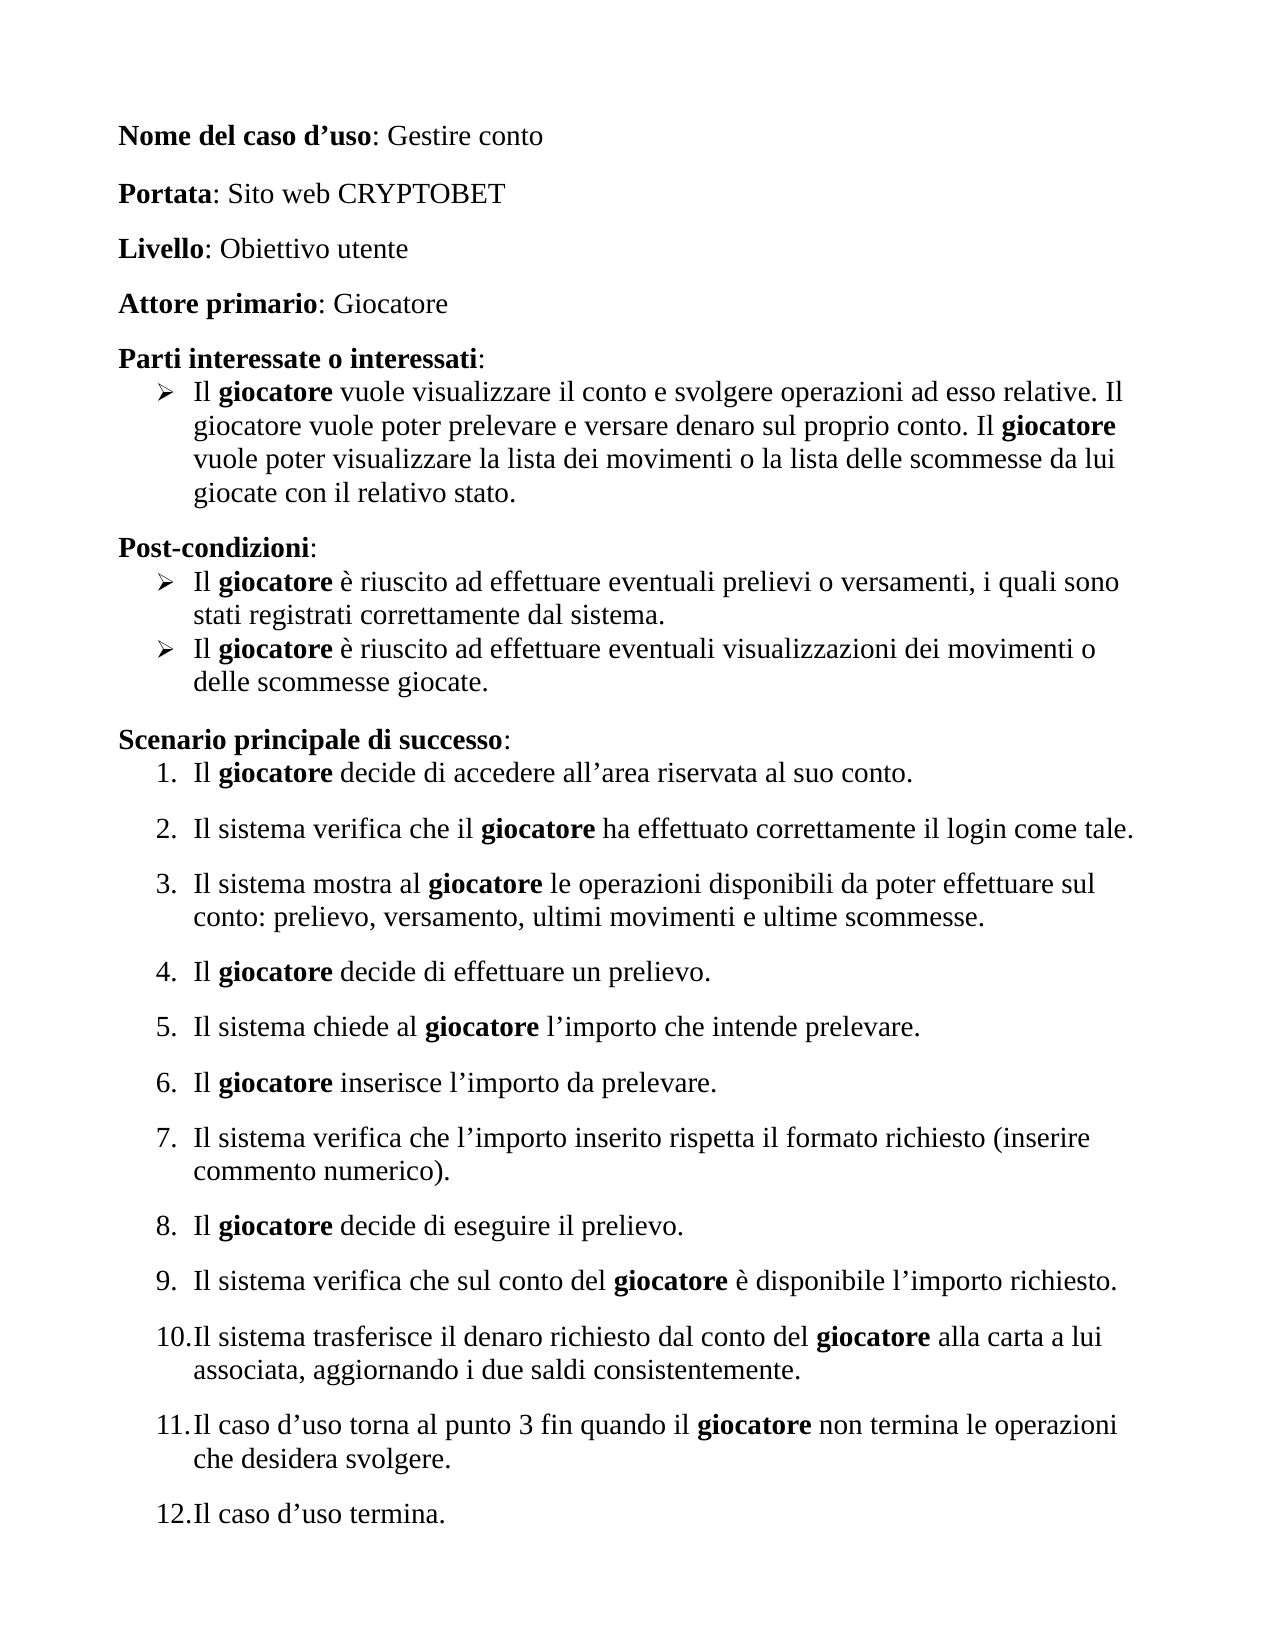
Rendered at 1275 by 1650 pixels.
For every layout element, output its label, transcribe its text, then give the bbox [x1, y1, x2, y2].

list Il giocatore inserisce l’importo da prelevare. [156, 1065, 1157, 1098]
text Attore primario: Giocatore [118, 286, 1157, 319]
list Il sistema verifica che sul conto del giocatore è disponibile l’importo richiesto. [156, 1263, 1157, 1297]
list Il caso d’uso termina. [156, 1496, 1157, 1529]
text Portata: Sito web CRYPTOBET [118, 176, 1157, 209]
list Il sistema trasferisce il denaro richiesto dal conto del giocatore alla carta a lui associata, aggiornando i due saldi consistentemente. [156, 1319, 1157, 1386]
list Il giocatore vuole visualizzare il conto e svolgere operazioni ad esso relative. Il giocatore vuole poter prelevare e versare denaro sul proprio conto. Il giocatore vuole poter visualizzare la lista dei movimenti o la lista delle scommesse da lui giocate con il relativo stato. [156, 374, 1157, 509]
list Il sistema chiede al giocatore l’importo che intende prelevare. [156, 1009, 1157, 1043]
list Il sistema verifica che l’importo inserito rispetta il formato richiesto (inserire commento numerico). [156, 1120, 1157, 1187]
text Livello: Obiettivo utente [118, 231, 1157, 264]
list Il giocatore decide di effettuare un prelievo. [156, 954, 1157, 988]
list Il giocatore decide di accedere all’area riservata al suo conto. [156, 756, 1157, 789]
text Scenario principale di successo: [118, 722, 1157, 756]
text Parti interessate o interessati: [118, 341, 1157, 374]
list Il sistema mostra al giocatore le operazioni disponibili da poter effettuare sul conto: prelievo, versamento, ultimi movimenti e ultime scommesse. [156, 866, 1157, 933]
list Il giocatore decide di eseguire il prelievo. [156, 1208, 1157, 1242]
list Il giocatore è riuscito ad effettuare eventuali prelievi o versamenti, i quali sono stati registrati correttamente dal sistema. [156, 564, 1157, 631]
text Nome del caso d’uso: Gestire conto [118, 118, 1157, 152]
list Il caso d’uso torna al punto 3 fin quando il giocatore non termina le operazioni che desidera svolgere. [156, 1407, 1157, 1474]
list Il giocatore è riuscito ad effettuare eventuali visualizzazioni dei movimenti o delle scommesse giocate. [156, 631, 1157, 698]
text Post-condizioni: [118, 530, 1157, 564]
list Il sistema verifica che il giocatore ha effettuato correttamente il login come tale. [156, 811, 1157, 844]
